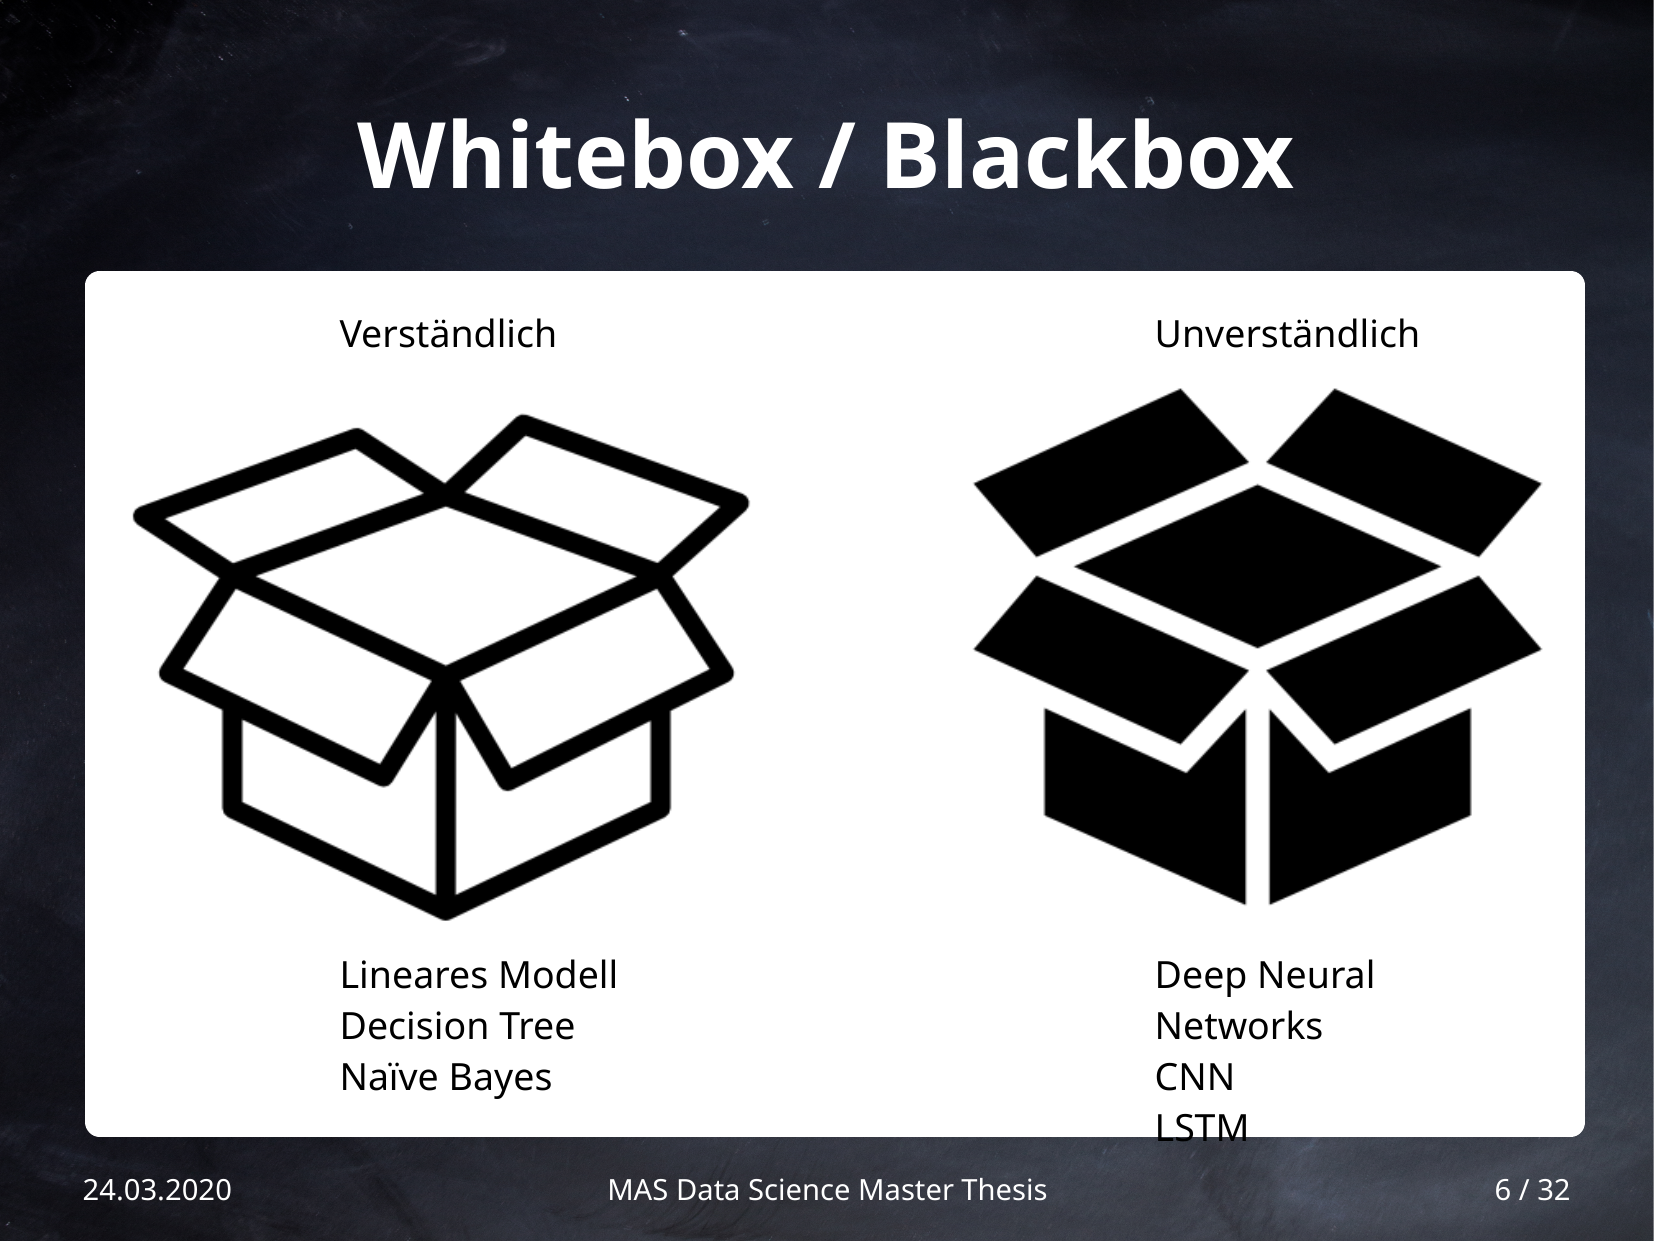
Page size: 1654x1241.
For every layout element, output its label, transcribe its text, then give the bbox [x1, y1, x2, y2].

text_box Deep Neural Networks CNN LSTM [1139, 890, 1530, 1129]
text_box [99, 285, 1571, 1123]
title Whitebox / Blackbox [82, 49, 1571, 257]
text_box Lineares Modell Decision Tree Naïve Bayes [324, 890, 715, 1128]
text_box Unverständlich [1139, 299, 1530, 427]
picture [0, 0, 1654, 1241]
text_box Verständlich [324, 299, 715, 371]
